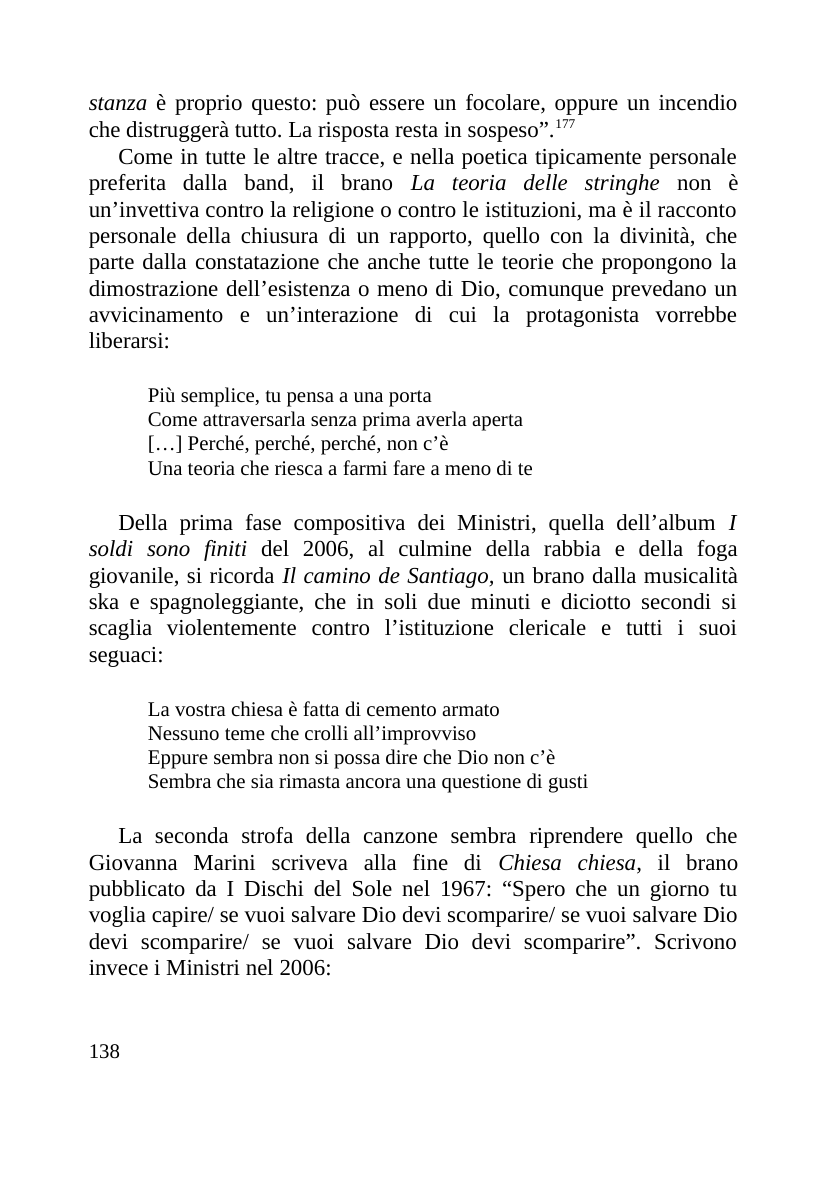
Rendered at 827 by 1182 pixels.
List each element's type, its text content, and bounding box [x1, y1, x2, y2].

text Come in tutte le altre tracce, e nella poetica tipicamente personale preferita dalla band, il brano La teoria delle stringhe non è un’invettiva contro la religione o contro le istituzioni, ma è il racconto personale della chiusura di un rapporto, quello con la divinità, che parte dalla constatazione che anche tutte le teorie che propongono la dimostrazione dell’esistenza o meno di Dio, comunque prevedano un avvicinamento e un’interazione di cui la protagonista vorrebbe liberarsi: [88, 143, 738, 354]
text Più semplice, tu pensa a una porta Come attraversarla senza prima averla aperta […] Perché, perché, perché, non c’è Una teoria che riesca a farmi fare a meno di te [148, 383, 679, 479]
text La seconda strofa della canzone sembra riprendere quello che Giovanna Marini scriveva alla fine di Chiesa chiesa, il brano pubblicato da I Dischi del Sole nel 1967: “Spero che un giorno tu voglia capire/ se vuoi salvare Dio devi scomparire/ se vuoi salvare Dio devi scomparire/ se vuoi salvare Dio devi scomparire”. Scrivono invece i Ministri nel 2006: [88, 822, 738, 980]
text Della prima fase compositiva dei Ministri, quella dell’album I soldi sono finiti del 2006, al culmine della rabbia e della foga giovanile, si ricorda Il camino de Santiago, un brano dalla musicalità ska e spagnoleggiante, che in soli due minuti e diciotto secondi si scaglia violentemente contro l’istituzione clericale e tutti i suoi seguaci: [88, 509, 738, 667]
text stanza è proprio questo: può essere un focolare, oppure un incendio che distruggerà tutto. La risposta resta in sospeso”. [88, 88, 738, 143]
text La vostra chiesa è fatta di cemento armato Nessuno teme che crolli all’improvviso Eppure sembra non si possa dire che Dio non c’è Sembra che sia rimasta ancora una questione di gusti [148, 697, 679, 793]
